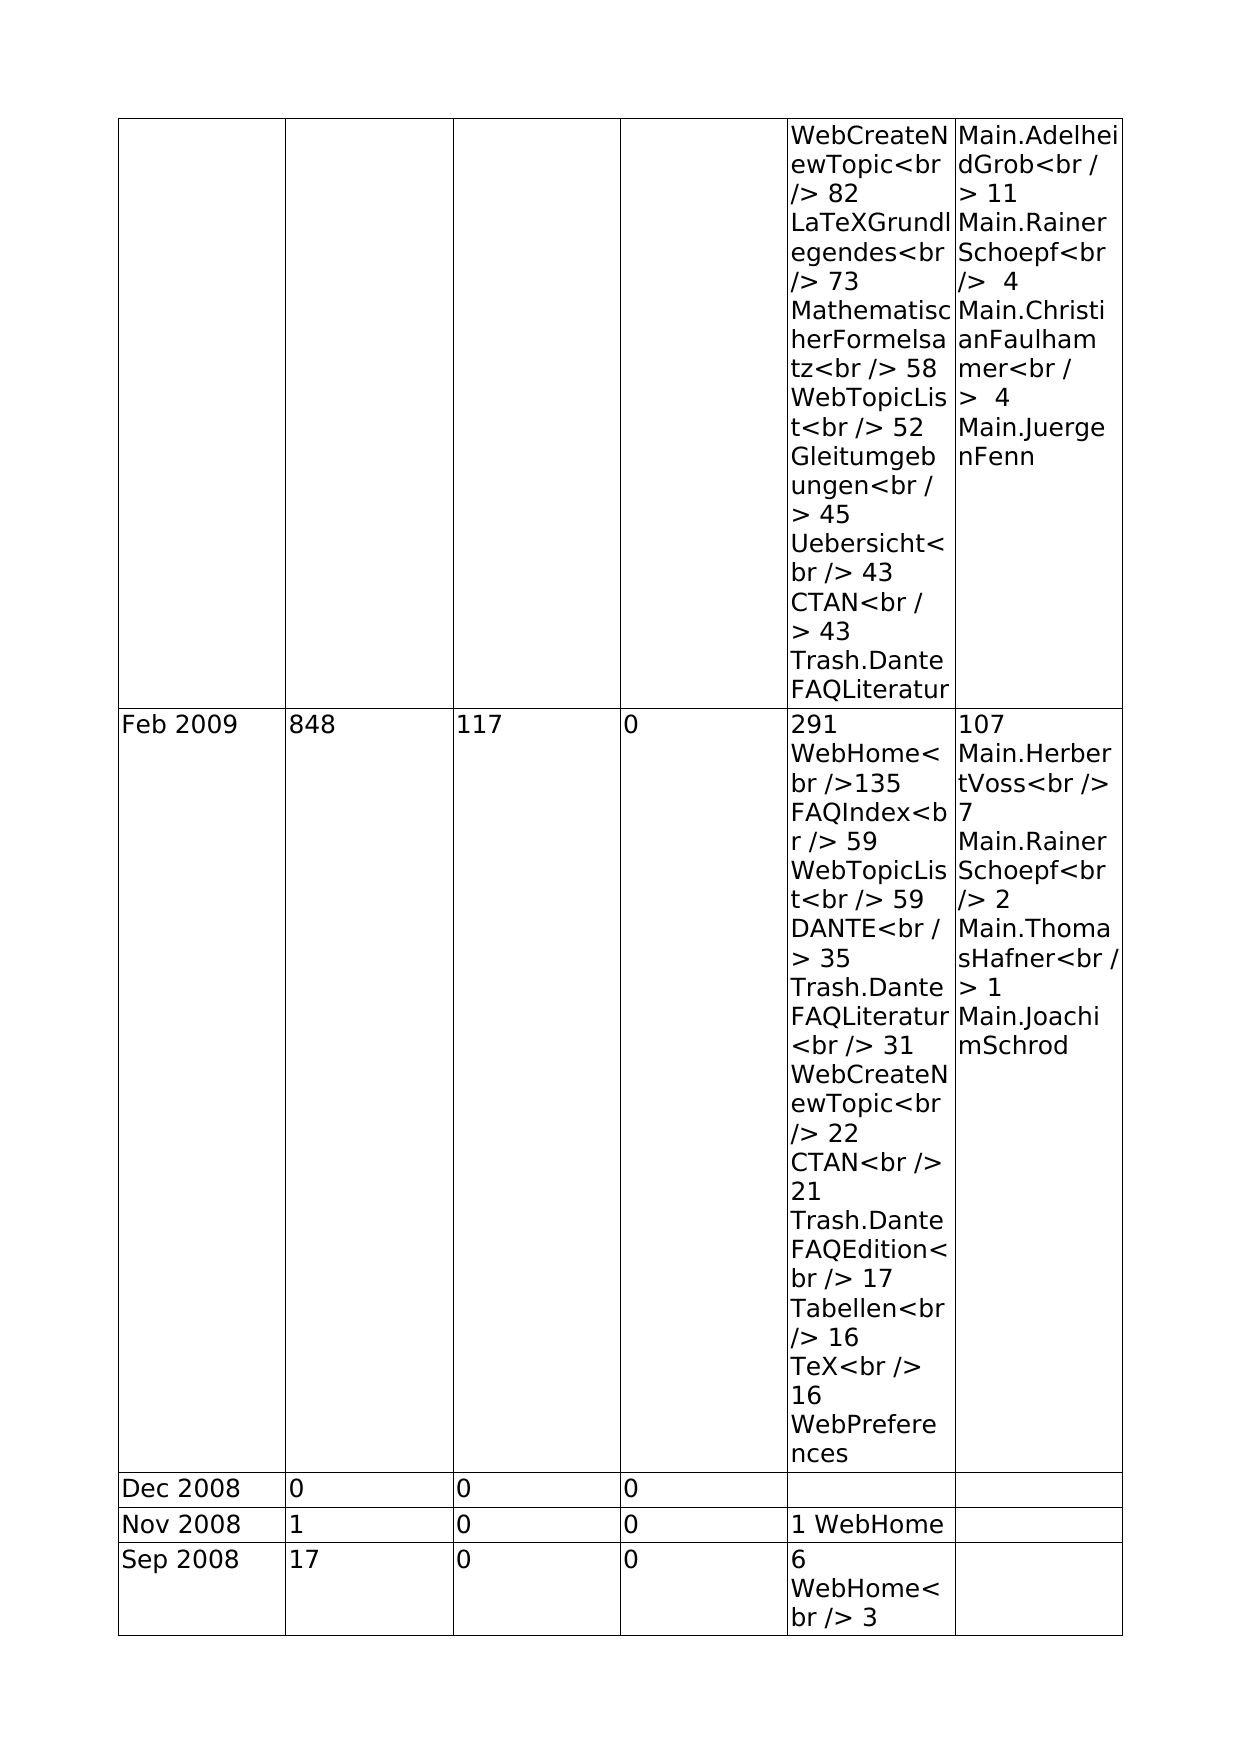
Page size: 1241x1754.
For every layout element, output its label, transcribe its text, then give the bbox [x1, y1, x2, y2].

table_cell WebCreateNewTopic<br /> 82 LaTeXGrundlegendes<br /> 73 MathematischerFormelsatz<br /> 58 WebTopicList<br /> 52 Gleitumgebungen<br /> 45 Uebersicht<br /> 43 CTAN<br /> 43 Trash.DanteFAQLiteratur [788, 119, 955, 707]
table_cell 848 [286, 709, 453, 1472]
table_cell 1 WebHome [788, 1508, 955, 1542]
table_cell Main.AdelheidGrob<br /> 11 Main.RainerSchoepf<br /> 4 Main.ChristianFaulhammer<br /> 4 Main.JuergenFenn [956, 119, 1122, 707]
table_cell 0 [621, 1508, 787, 1542]
table_cell 107 Main.HerbertVoss<br /> 7 Main.RainerSchoepf<br /> 2 Main.ThomasHafner<br /> 1 Main.JoachimSchrod [956, 709, 1122, 1472]
table_cell [956, 1473, 1122, 1507]
table_cell Dec 2008 [119, 1473, 285, 1507]
table_cell [119, 119, 285, 707]
table_cell 0 [621, 709, 787, 1472]
table_cell 0 [454, 1473, 620, 1507]
table_cell Feb 2009 [119, 709, 285, 1472]
table_cell [788, 1473, 955, 1507]
table_cell 17 [286, 1543, 453, 1635]
table_cell 0 [286, 1473, 453, 1507]
table_cell 0 [621, 1543, 787, 1635]
table_cell 6 WebHome<br /> 3 [788, 1543, 955, 1635]
table_cell 0 [621, 1473, 787, 1507]
table_cell 0 [454, 1508, 620, 1542]
table_cell 0 [454, 1543, 620, 1635]
table_cell 117 [454, 709, 620, 1472]
table_cell [621, 119, 787, 707]
table_cell [956, 1543, 1122, 1635]
table_cell Nov 2008 [119, 1508, 285, 1542]
table_cell [286, 119, 453, 707]
table_cell [454, 119, 620, 707]
table_cell 1 [286, 1508, 453, 1542]
table_cell 291 WebHome<br />135 FAQIndex<br /> 59 WebTopicList<br /> 59 DANTE<br /> 35 Trash.DanteFAQLiteratur<br /> 31 WebCreateNewTopic<br /> 22 CTAN<br /> 21 Trash.DanteFAQEdition<br /> 17 Tabellen<br /> 16 TeX<br /> 16 WebPreferences [788, 709, 955, 1472]
table_cell [956, 1508, 1122, 1542]
table_cell Sep 2008 [119, 1543, 285, 1635]
